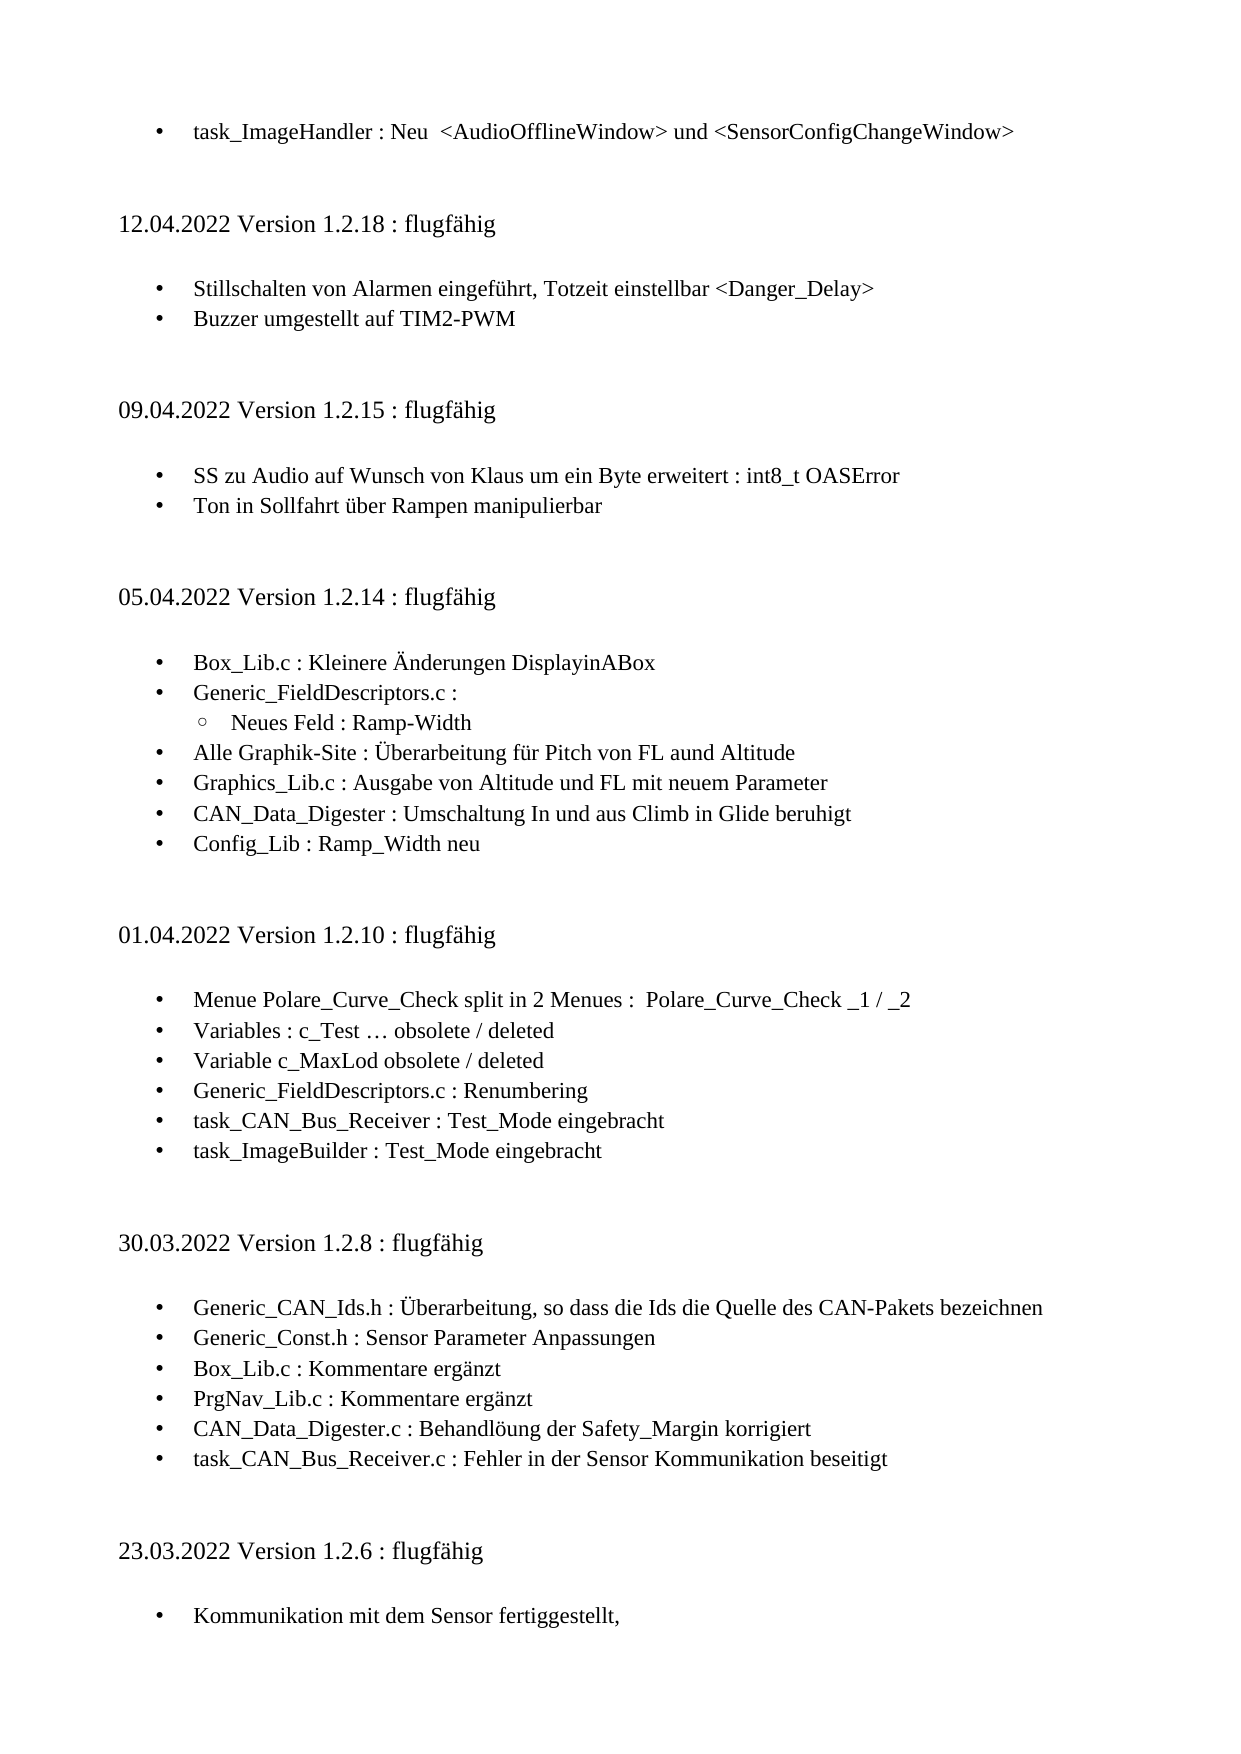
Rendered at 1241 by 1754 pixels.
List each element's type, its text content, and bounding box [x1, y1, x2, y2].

text 05.04.2022 Version 1.2.14 : flugfähig [118, 582, 1122, 611]
list Ton in Sollfahrt über Rampen manipulierbar [156, 492, 1122, 518]
list Box_Lib.c : Kommentare ergänzt [156, 1354, 1122, 1381]
list Variable c_MaxLod obsolete / deleted [156, 1047, 1122, 1073]
list CAN_Data_Digester.c : Behandlöung der Safety_Margin korrigiert [156, 1415, 1122, 1441]
list task_CAN_Bus_Receiver : Test_Mode eingebracht [156, 1107, 1122, 1134]
list Generic_FieldDescriptors.c : [156, 679, 1122, 705]
list task_CAN_Bus_Receiver.c : Fehler in der Sensor Kommunikation beseitigt [156, 1445, 1122, 1472]
list task_ImageBuilder : Test_Mode eingebracht [156, 1137, 1122, 1164]
list Config_Lib : Ramp_Width neu [156, 830, 1122, 856]
text 30.03.2022 Version 1.2.8 : flugfähig [118, 1228, 1122, 1257]
list PrgNav_Lib.c : Kommentare ergänzt [156, 1385, 1122, 1411]
list Stillschalten von Alarmen eingeführt, Totzeit einstellbar <Danger_Delay> [156, 275, 1122, 301]
text 09.04.2022 Version 1.2.15 : flugfähig [118, 396, 1122, 424]
list CAN_Data_Digester : Umschaltung In und aus Climb in Glide beruhigt [156, 799, 1122, 826]
list Generic_FieldDescriptors.c : Renumbering [156, 1077, 1122, 1103]
list Generic_CAN_Ids.h : Überarbeitung, so dass die Ids die Quelle des CAN-Pakets bezeichnen [156, 1294, 1122, 1321]
list Box_Lib.c : Kleinere Änderungen DisplayinABox [156, 648, 1122, 675]
list Kommunikation mit dem Sensor fertiggestellt, [156, 1602, 1122, 1628]
list Menue Polare_Curve_Check split in 2 Menues : Polare_Curve_Check _1 / _2 [156, 986, 1122, 1013]
list Graphics_Lib.c : Ausgabe von Altitude und FL mit neuem Parameter [156, 769, 1122, 796]
list Neues Feld : Ramp-Width [193, 709, 1122, 735]
text 01.04.2022 Version 1.2.10 : flugfähig [118, 920, 1122, 949]
text 23.03.2022 Version 1.2.6 : flugfähig [118, 1536, 1122, 1564]
list Variables : c_Test … obsolete / deleted [156, 1017, 1122, 1043]
list SS zu Audio auf Wunsch von Klaus um ein Byte erweitert : int8_t OASError [156, 462, 1122, 488]
list Alle Graphik-Site : Überarbeitung für Pitch von FL aund Altitude [156, 739, 1122, 766]
list task_ImageHandler : Neu <AudioOfflineWindow> und <SensorConfigChangeWindow> [156, 118, 1122, 144]
list Generic_Const.h : Sensor Parameter Anpassungen [156, 1324, 1122, 1351]
list Buzzer umgestellt auf TIM2-PWM [156, 305, 1122, 331]
text 12.04.2022 Version 1.2.18 : flugfähig [118, 209, 1122, 237]
